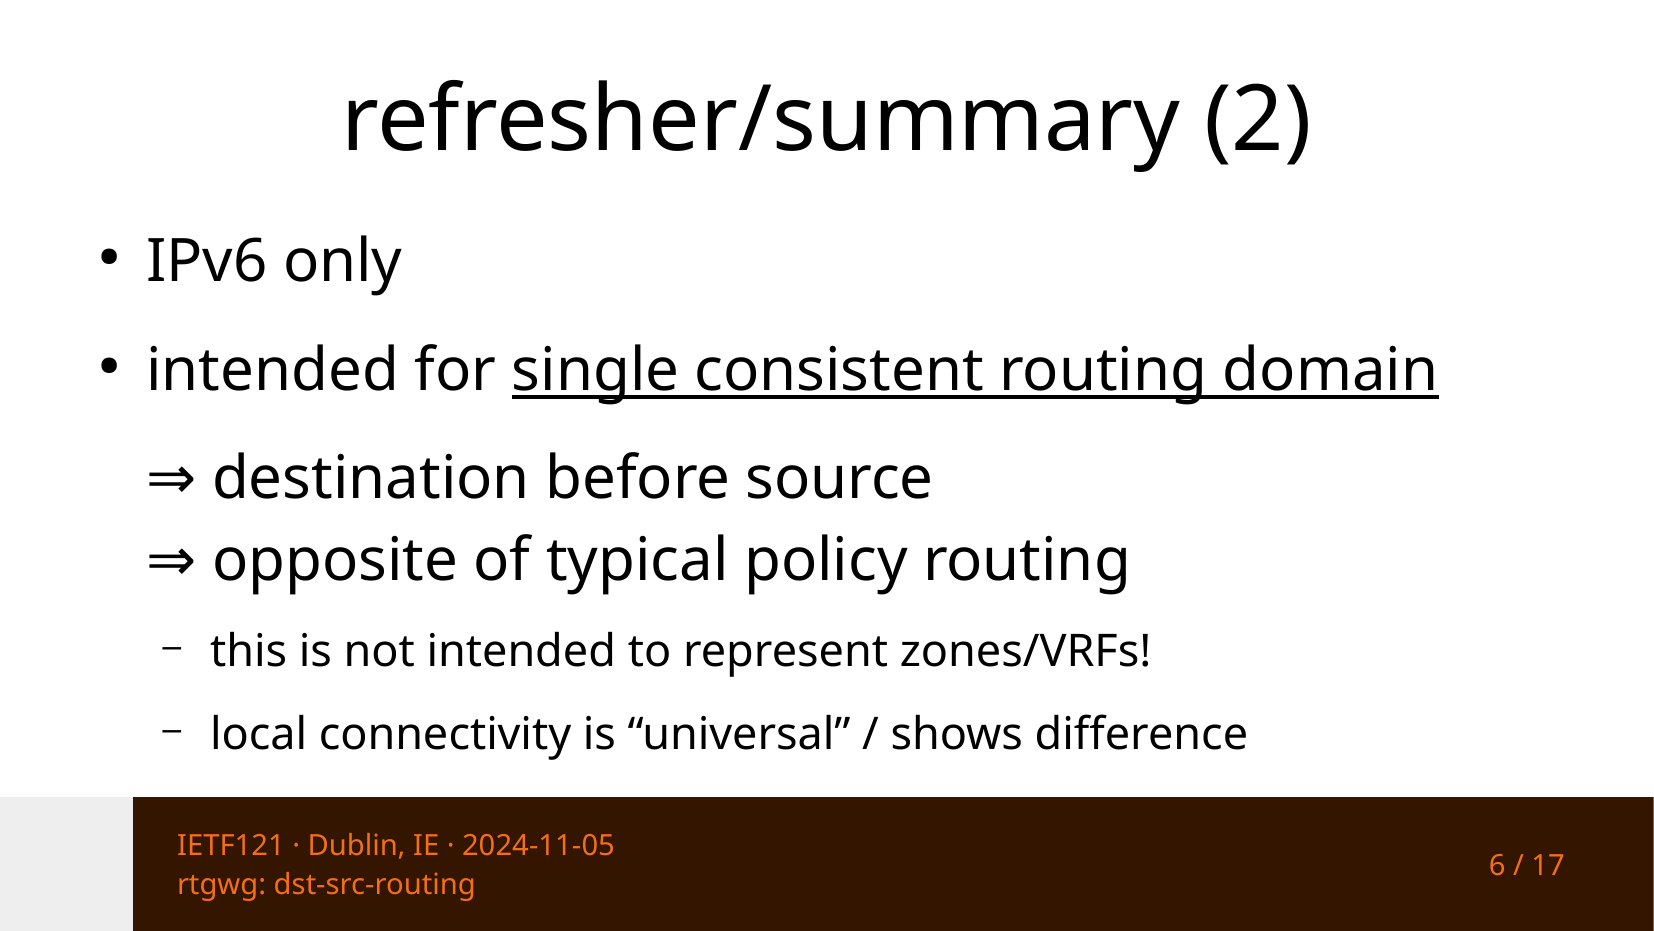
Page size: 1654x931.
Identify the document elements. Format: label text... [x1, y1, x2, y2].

title refresher/summary (2) [82, 37, 1571, 193]
list IPv6 only intended for single consistent routing domain ⇒ destination before source ⇒ opposite of typical policy routing this is not intended to represent zones/VRFs! local connectivity is “universal” / shows difference [82, 217, 1571, 768]
